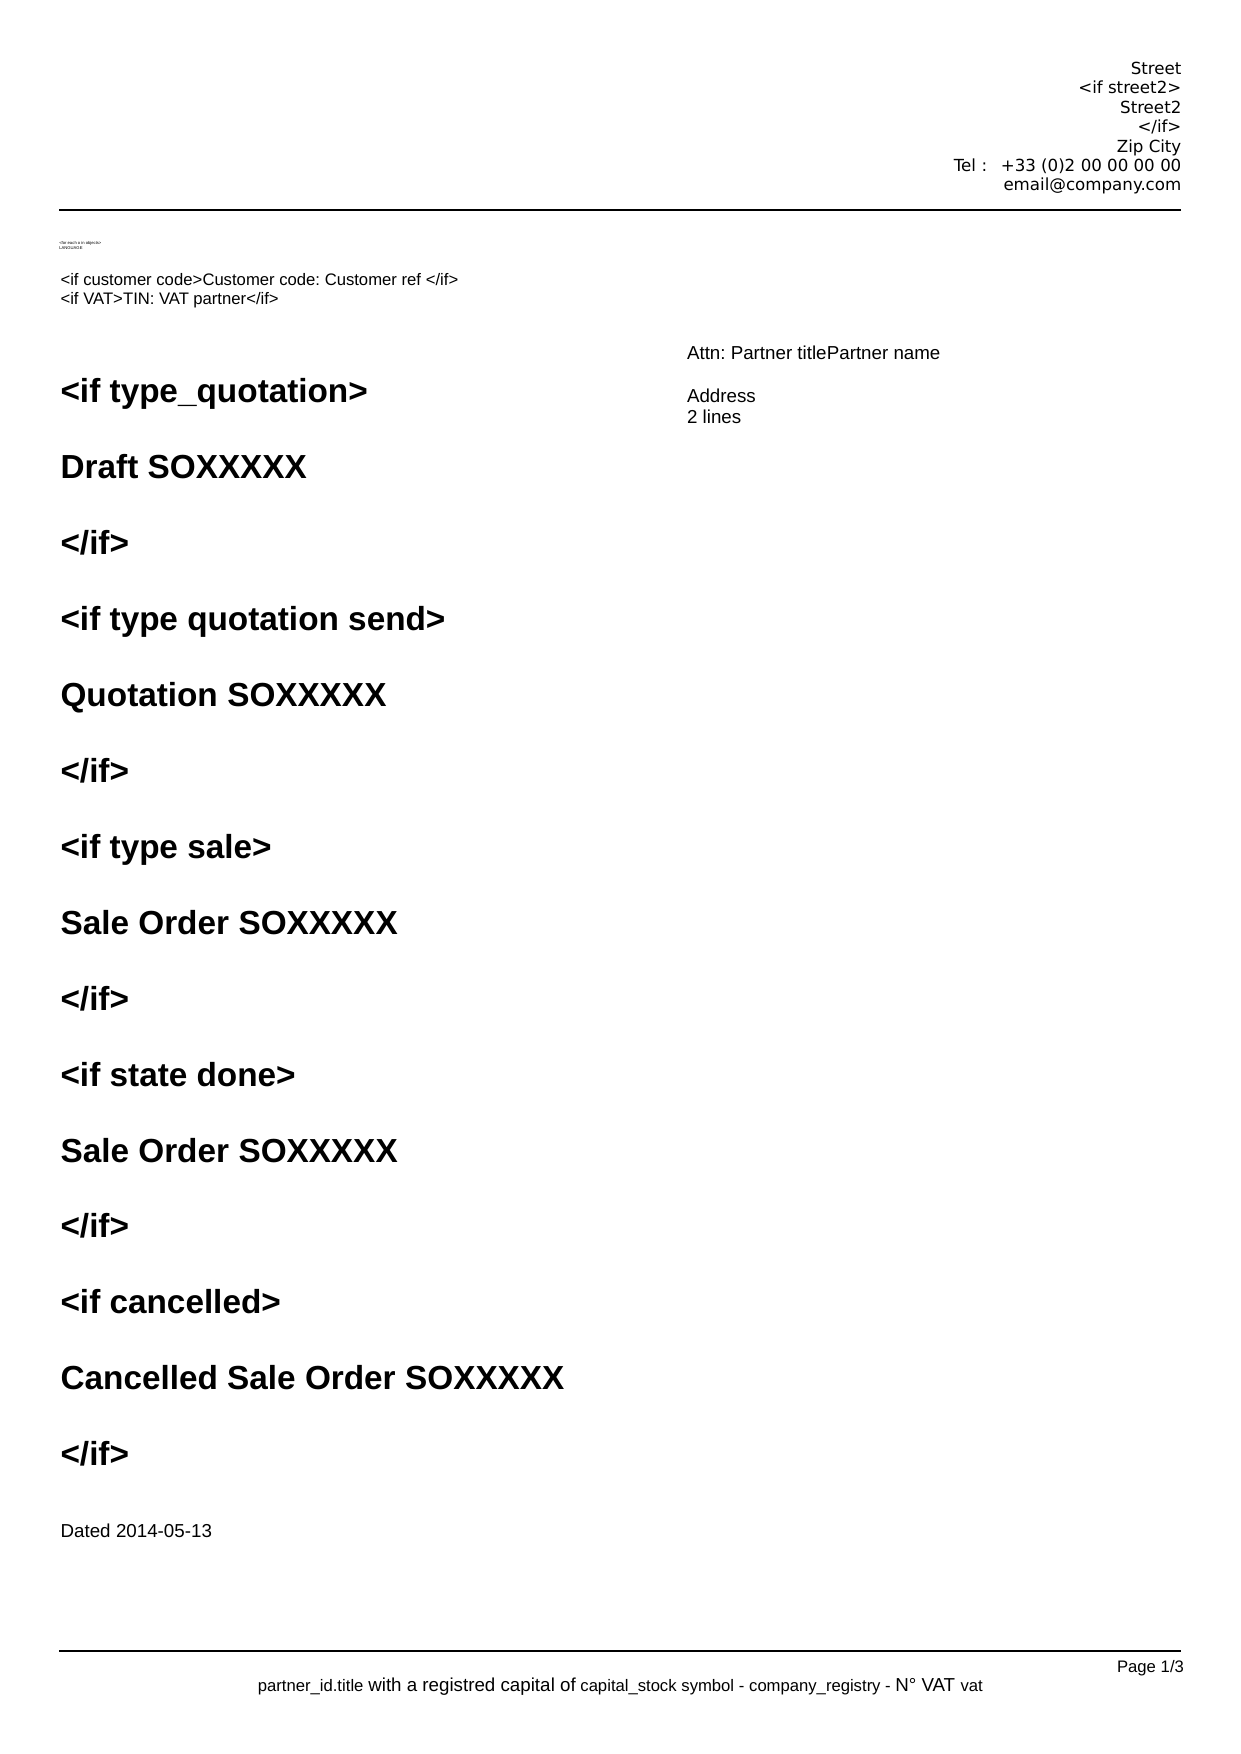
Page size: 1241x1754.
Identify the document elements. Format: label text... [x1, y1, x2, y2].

text LANGUAGE [59, 246, 1181, 250]
table_header <if customer code>Customer code: Customer ref </if> <if VAT>TIN: VAT partner</if> <if type_quotation> Draft SOXXXXX </if> <if type quotation send> Quotation SOXXXXX </if> <if type sale> Sale Order SOXXXXX </if> <if state done> Sale Order SOXXXXX </if> <if cancelled> Cancelled Sale Order SOXXXXX </if> Dated 2014-05-13 [59, 250, 686, 1541]
table_header Attn: Partner titlePartner name Address 2 lines [686, 250, 1180, 1541]
text <for each o in objects> [59, 241, 1181, 246]
